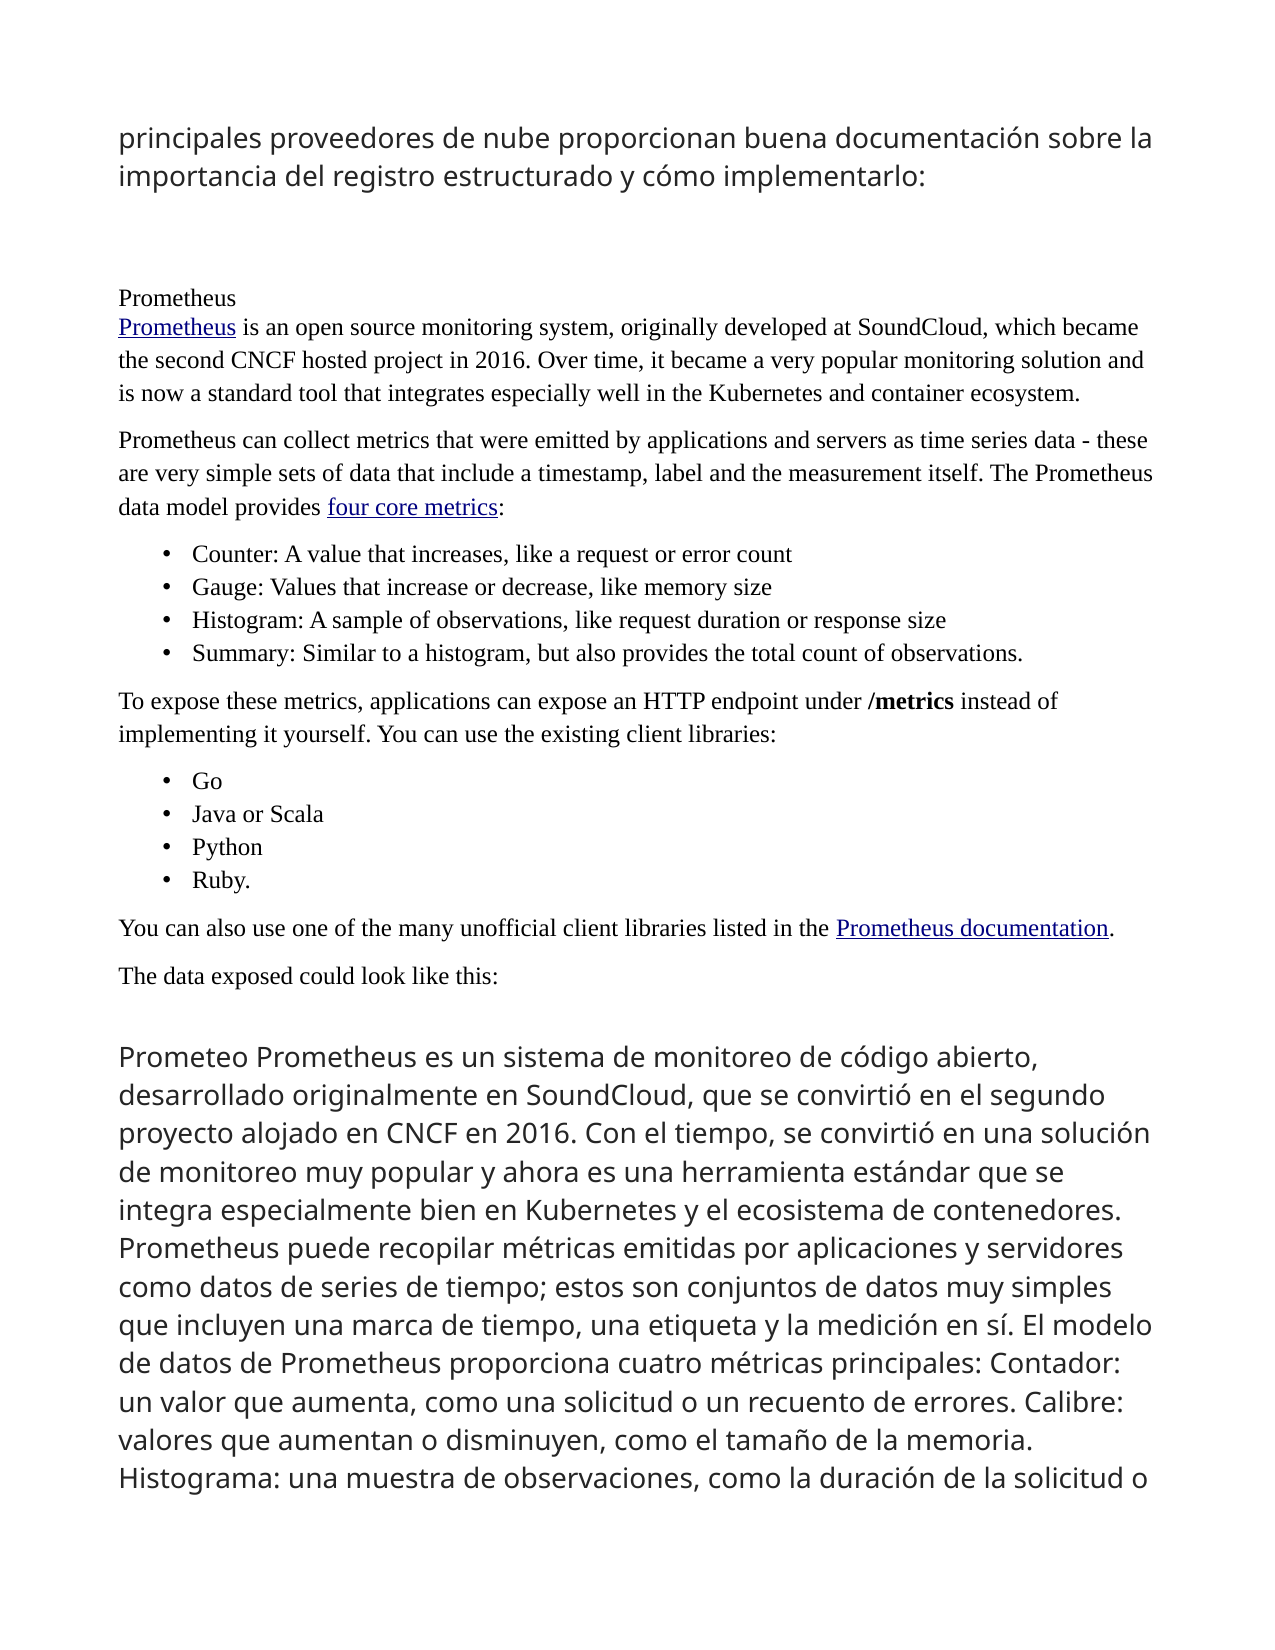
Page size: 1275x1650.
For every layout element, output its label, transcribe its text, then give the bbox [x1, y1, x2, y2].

list Gauge: Values that increase or decrease, like memory size [162, 572, 1157, 601]
list Java or Scala [162, 799, 1157, 828]
text Prometeo Prometheus es un sistema de monitoreo de código abierto, desarrollado originalmente en SoundCloud, que se convirtió en el segundo proyecto alojado en CNCF en 2016. Con el tiempo, se convirtió en una solución de monitoreo muy popular y ahora es una herramienta estándar que se integra especialmente bien en Kubernetes y el ecosistema de contenedores. Prometheus puede recopilar métricas emitidas por aplicaciones y servidores como datos de series de tiempo; estos son conjuntos de datos muy simples que incluyen una marca de tiempo, una etiqueta y la medición en sí. El modelo de datos de Prometheus proporciona cuatro métricas principales: Contador: un valor que aumenta, como una solicitud o un recuento de errores. Calibre: valores que aumentan o disminuyen, como el tamaño de la memoria. Histograma: una muestra de observaciones, como la duración de la solicitud o [118, 1037, 1157, 1497]
list Histogram: A sample of observations, like request duration or response size [162, 605, 1157, 634]
text Prometheus can collect metrics that were emitted by applications and servers as time series data - these are very simple sets of data that include a timestamp, label and the measurement itself. The Prometheus data model provides four core metrics: [118, 426, 1157, 520]
text principales proveedores de nube proporcionan buena documentación sobre la importancia del registro estructurado y cómo implementarlo: [118, 118, 1157, 195]
list Python [162, 832, 1157, 861]
list Go [162, 766, 1157, 795]
text The data exposed could look like this: [118, 961, 1157, 989]
list Counter: A value that increases, like a request or error count [162, 539, 1157, 568]
list Summary: Similar to a histogram, but also provides the total count of observations. [162, 638, 1157, 667]
list Ruby. [162, 866, 1157, 894]
text Prometheus is an open source monitoring system, originally developed at SoundCloud, which became the second CNCF hosted project in 2016. Over time, it became a very popular monitoring solution and is now a standard tool that integrates especially well in the Kubernetes and container ecosystem. [118, 312, 1157, 407]
text To expose these metrics, applications can expose an HTTP endpoint under /metrics instead of implementing it yourself. You can use the existing client libraries: [118, 686, 1157, 748]
text Prometheus [118, 254, 1157, 312]
text You can also use one of the many unofficial client libraries listed in the Prometheus documentation. [118, 913, 1157, 942]
